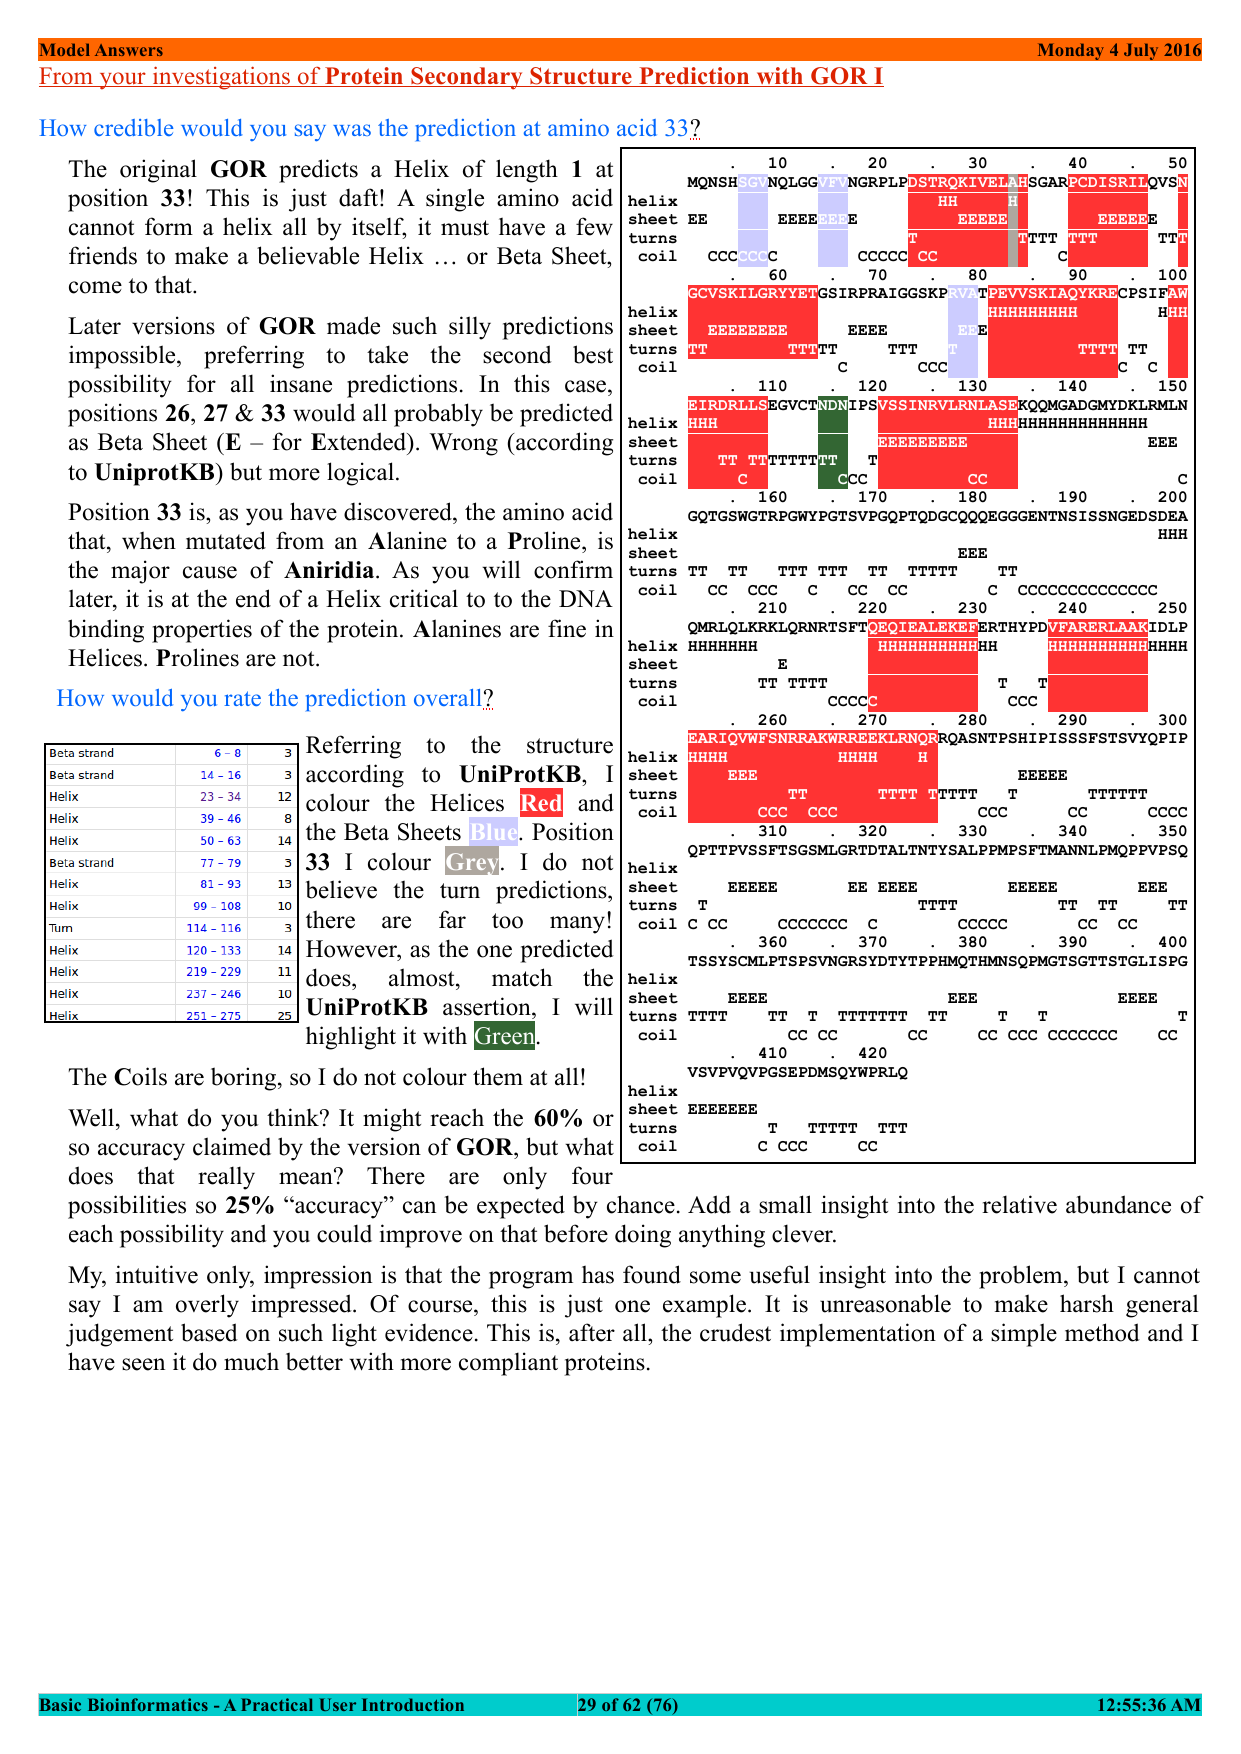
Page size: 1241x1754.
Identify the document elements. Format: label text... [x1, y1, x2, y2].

text sheet EEEEEEE [628, 1101, 1188, 1119]
text turns TT TT TTT TTT TT TTTTT TT [628, 563, 1188, 582]
text turns TT TTTTT TTT T TTTT TT [628, 341, 1188, 359]
text helix [628, 860, 1188, 878]
text . 110 . 120 . 130 . 140 . 150 [628, 378, 1188, 396]
text GQTGSWGTRPGWYPGTSVPGQPTQDGCQQQEGGGENTNSISSNGEDSDEA [628, 508, 1188, 526]
text . 410 . 420 [628, 1045, 1188, 1064]
text GCVSKILGRYYETGSIRPRAIGGSKPRVATPEVVSKIAQYKRECPSIFAW [628, 285, 1188, 304]
text coil C CCC CC [628, 1138, 1188, 1157]
text . 60 . 70 . 80 . 90 . 100 [628, 267, 1188, 285]
text sheet EEE [628, 545, 1188, 563]
text sheet EEEE EEE EEEE [628, 990, 1188, 1008]
text EARIQVWFSNRRAKWRREEKLRNQRRQASNTPSHIPISSSFSTSVYQPIP [628, 730, 1188, 749]
text sheet EEE EEEEE [628, 767, 1188, 786]
text sheet EEEEE EE EEEE EEEEE EEE [628, 878, 1188, 897]
text sheet EE EEEEEEEE EEEEE EEEEEE [628, 211, 1188, 229]
text Position 33 is, as you have discovered, the amino acid that, when mutated from an Alanine to a Proline, is the major cause of Aniridia. As you will confirm later, it is at the end of a Helix critical to to the DNA binding properties of the protein. Alanines are fine in Helices. Prolines are not. [68, 497, 620, 672]
text MQNSHSGVNQLGGVFVNGRPLPDSTRQKIVELAHSGARPCDISRILQVSN [628, 174, 1188, 192]
text coil CC CCC C CC CC C CCCCCCCCCCCCCC [628, 582, 1188, 600]
text helix HHHHHHHHH HHH [628, 304, 1188, 322]
text turns T TTTT TTT TTT [628, 229, 1188, 248]
text helix [628, 971, 1188, 990]
text The original GOR predicts a Helix of length 1 at position 33! This is just daft! A single amino acid cannot form a helix all by itself, it must have a few friends to make a believable Helix … or Beta Sheet, come to that. [68, 154, 620, 299]
text coil C CC CCCCCCC C CCCCC CC CC [628, 916, 1188, 934]
text helix HHHH HHHH H [628, 749, 1188, 767]
text helix HHH HHHHHHHHHHHHHHHH [628, 415, 1188, 433]
text How credible would you say was the prediction at amino acid 33? [38, 113, 1202, 142]
text [622, 149, 1194, 1162]
text How would you rate the prediction overall? [38, 683, 620, 712]
text turns TT TTTT T T [628, 674, 1188, 693]
text Referring to the structure according to UniProtKB, I colour the Helices Red and the Beta Sheets Blue. Position 33 I colour Grey. I do not believe the turn predictions, there are far too many! However, as the one predicted does, almost, match the UniProtKB assertion, I will highlight it with Green. [38, 730, 620, 1050]
text From your investigations of Protein Secondary Structure Prediction with GOR I [38, 61, 1202, 89]
text Later versions of GOR made such silly predictions impossible, preferring to take the second best possibility for all insane predictions. In this case, positions 26, 27 & 33 would all probably be predicted as Beta Sheet (E – for Extended). Wrong (according to UniprotKB) but more logical. [68, 311, 620, 485]
text The Coils are boring, so I do not colour them at all! [68, 1062, 620, 1091]
text Well, what do you think? It might reach the 60% or so accuracy claimed by the version of GOR, but what does that really mean? There are only four possibilities so 25% “accuracy” can be expected by chance. Add a small insight into the relative abundance of each possibility and you could improve on that before doing anything clever. [68, 1102, 1202, 1248]
text sheet EEEEEEEE EEEE EEE [628, 322, 1188, 341]
text helix HH H [628, 192, 1188, 211]
text VSVPVQVPGSEPDMSQYWPRLQ [628, 1064, 1188, 1082]
text helix [628, 1082, 1188, 1101]
text coil CCCCC CCC [628, 693, 1188, 712]
text . 360 . 370 . 380 . 390 . 400 [628, 934, 1188, 953]
text . 310 . 320 . 330 . 340 . 350 [628, 823, 1188, 841]
text coil CCCCCCC CCCCC CC C [628, 248, 1188, 267]
text . 160 . 170 . 180 . 190 . 200 [628, 489, 1188, 508]
text sheet E [628, 656, 1188, 674]
text coil CC CC CC CC CCC CCCCCCC CC [628, 1027, 1188, 1045]
text coil CCC CCC CCC CC CCCC [628, 804, 1188, 823]
text turns TT TTTT TTTTT T TTTTTT [628, 786, 1188, 804]
text . 10 . 20 . 30 . 40 . 50 [628, 155, 1188, 174]
text helix HHHHHHH HHHHHHHHHHHH HHHHHHHHHHHHHH [628, 637, 1188, 656]
text coil C CCC CC C [628, 471, 1188, 489]
text QMRLQLKRKLQRNRTSFTQEQIEALEKEFERTHYPDVFARERLAAKIDLP [628, 619, 1188, 637]
text TSSYSCMLPTSPSVNGRSYDTYTPPHMQTHMNSQPMGTSGTTSTGLISPG [628, 953, 1188, 971]
text EIRDRLLSEGVCTNDNIPSVSSINRVLRNLASEKQQMGADGMYDKLRMLN [628, 396, 1188, 415]
text turns T TTTT TT TT TT [628, 897, 1188, 916]
text coil C CCC C C [628, 359, 1188, 378]
text turns TTTT TT T TTTTTTT TT T T T [628, 1008, 1188, 1027]
text sheet EEEEEEEEE EEE [628, 433, 1188, 452]
text helix HHH [628, 526, 1188, 545]
text My, intuitive only, impression is that the program has found some useful insight into the problem, but I cannot say I am overly impressed. Of course, this is just one example. It is unreasonable to make harsh general judgement based on such light evidence. This is, after all, the crudest implementation of a simple method and I have seen it do much better with more compliant proteins. [68, 1259, 1202, 1376]
text . 260 . 270 . 280 . 290 . 300 [628, 712, 1188, 730]
text . 210 . 220 . 230 . 240 . 250 [628, 600, 1188, 619]
picture [46, 745, 297, 1021]
text turns T TTTTT TTT [628, 1119, 1188, 1138]
text turns TT TTTTTTTTT T [628, 452, 1188, 471]
text QPTTPVSSFTSGSMLGRTDTALTNTYSALPPMPSFTMANNLPMQPPVPSQ [628, 841, 1188, 860]
